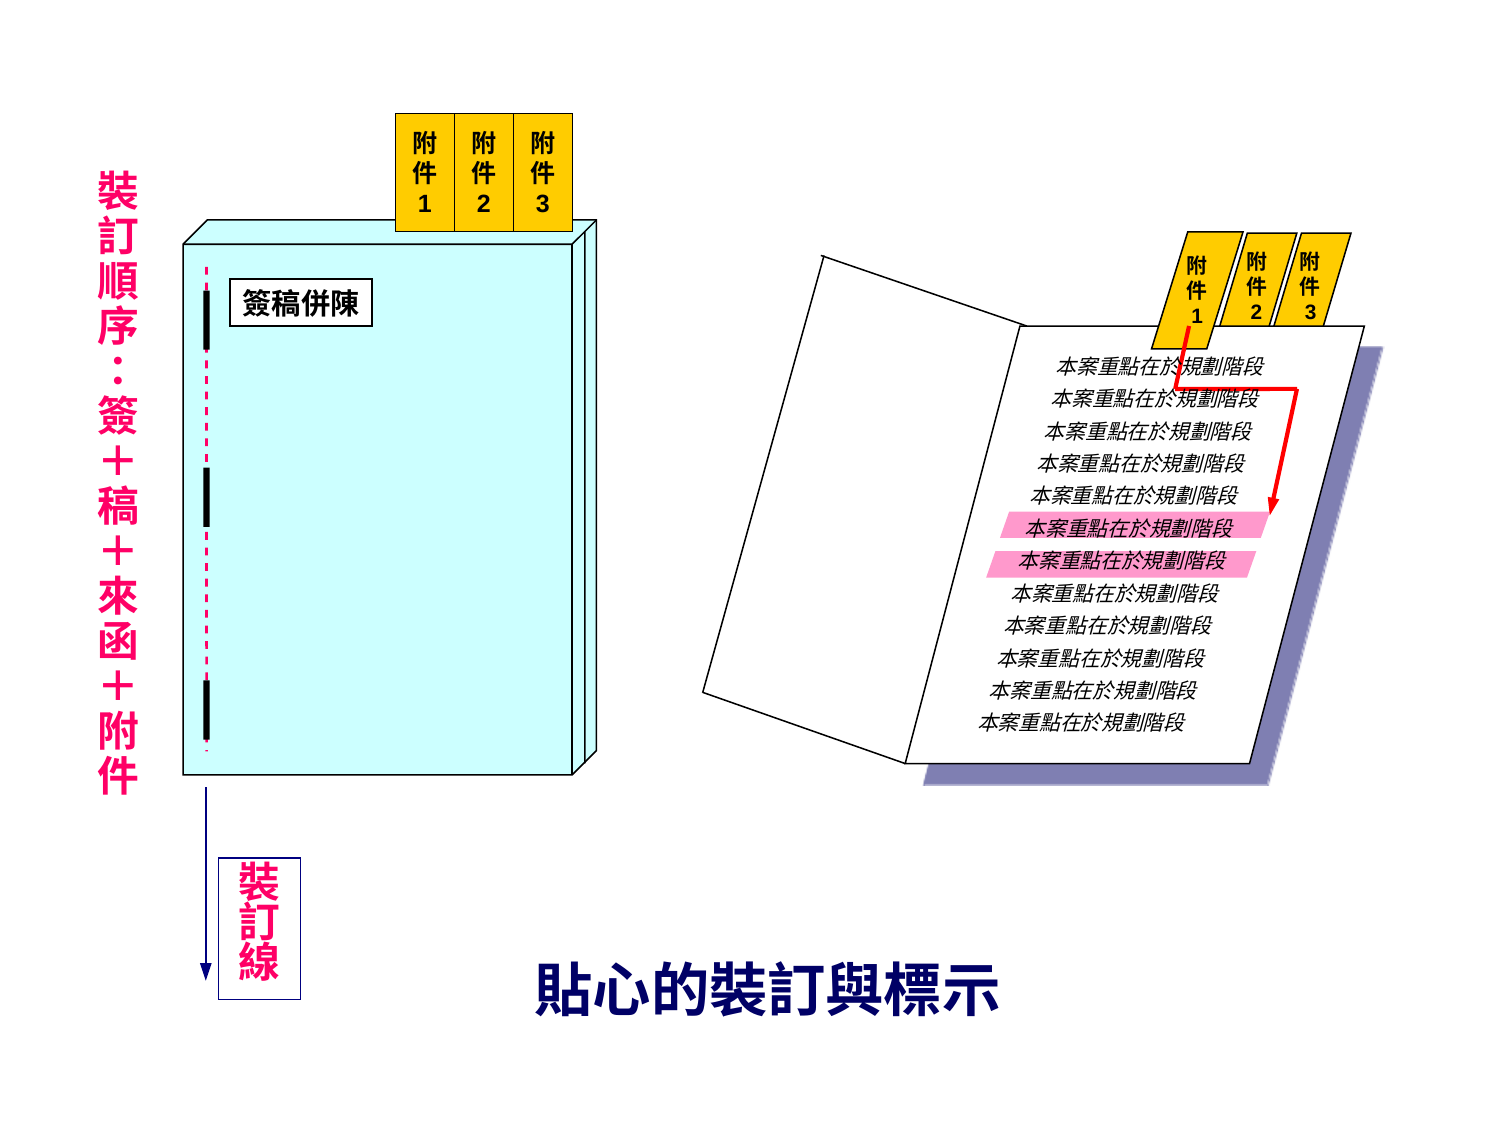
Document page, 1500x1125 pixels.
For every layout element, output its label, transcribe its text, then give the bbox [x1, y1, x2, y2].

text_box 本案重點在於規劃階段 本案重點在於規劃階段 本案重點在於規劃階段 本案重點在於規劃階段 本案重點在於規劃階段 本案重點在於規劃階段 本案重點在於規劃階段 本案重點在於規劃階段 本案重點在於規劃階段 本案重點在於規劃階段 本案重點在於規劃階段 本案重點在於規劃階段 [880, 350, 1282, 764]
text_box 貼心的裝訂與標示 [419, 941, 1116, 1035]
text_box 附 件 1 [395, 114, 454, 232]
text_box 附 件 1 [1151, 231, 1244, 349]
text_box [1187, 326, 1365, 640]
text_box 裝訂線 [218, 858, 301, 1000]
text_box [1282, 391, 1294, 443]
text_box 附 件 3 [1273, 233, 1352, 326]
text_box 附 件 3 [513, 114, 572, 232]
text_box 附 件 2 [454, 114, 513, 232]
text_box [1013, 326, 1181, 350]
text_box 裝 訂 順 序 ： 簽 ＋ 稿 ＋ 來 函 ＋ 附 件 [77, 220, 160, 751]
text_box 附 件 2 [1219, 233, 1297, 326]
text_box 簽稿併陳 [230, 279, 372, 326]
text_box [183, 219, 597, 775]
